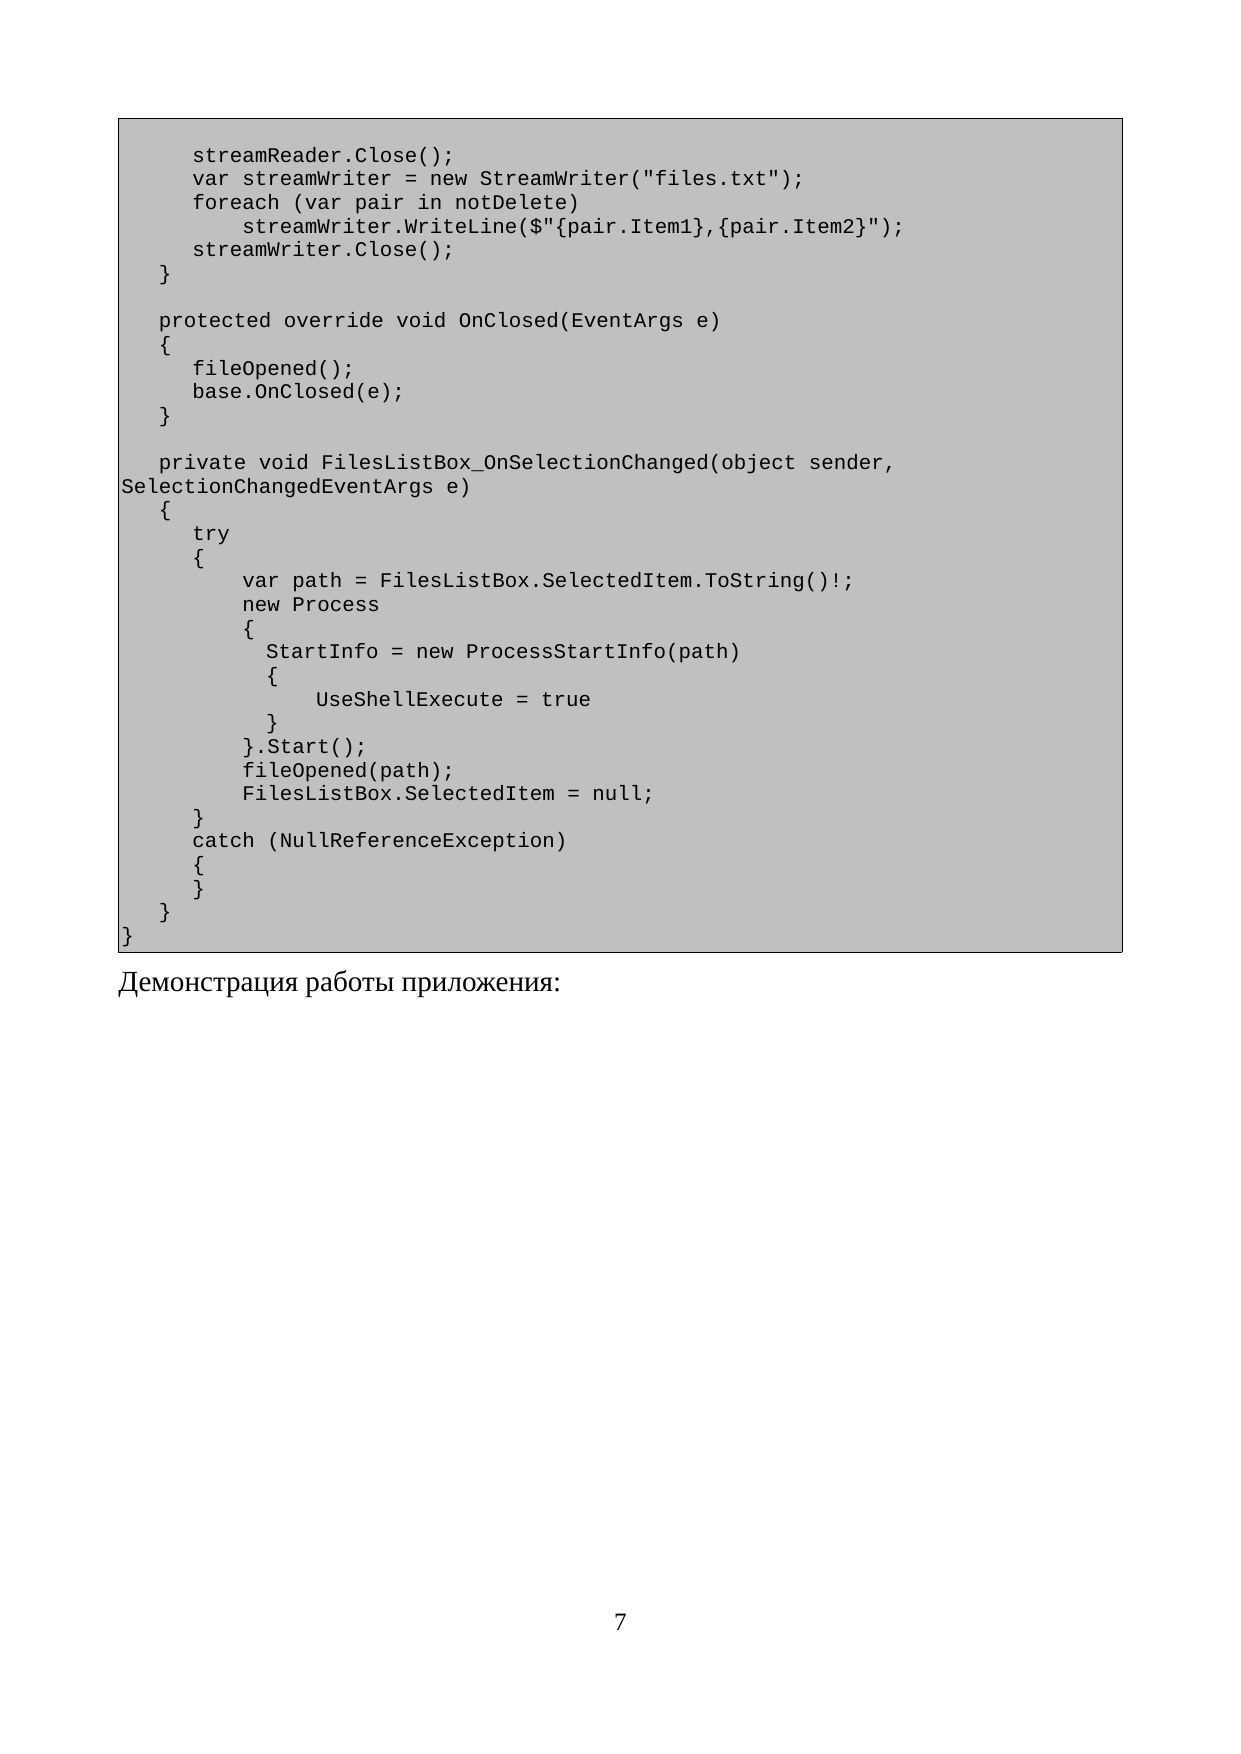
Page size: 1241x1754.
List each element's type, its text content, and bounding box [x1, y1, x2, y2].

text var path = FilesListBox.SelectedItem.ToString()!; [119, 567, 1122, 591]
text FilesListBox.SelectedItem = null; [119, 780, 1122, 804]
text fileOpened(path); [119, 757, 1122, 780]
text }.Start(); [119, 733, 1122, 757]
text } [119, 922, 1122, 952]
text StartInfo = new ProcessStartInfo(path) [119, 638, 1122, 662]
text Демонстрация работы приложения: [118, 964, 1122, 998]
text private void FilesListBox_OnSelectionChanged(object sender, SelectionChangedEventArgs e) [119, 449, 1122, 496]
text protected override void OnClosed(EventArgs e) [119, 307, 1122, 331]
text { [119, 662, 1122, 686]
text { [119, 615, 1122, 638]
text } [119, 260, 1122, 284]
text } [119, 898, 1122, 922]
text } [119, 709, 1122, 733]
text var streamWriter = new StreamWriter("files.txt"); [119, 165, 1122, 189]
text { [119, 496, 1122, 520]
text UseShellExecute = true [119, 686, 1122, 709]
text } [119, 875, 1122, 898]
text streamWriter.WriteLine($"{pair.Item1},{pair.Item2}"); [119, 213, 1122, 236]
text streamReader.Close(); [119, 142, 1122, 165]
text catch (NullReferenceException) [119, 827, 1122, 851]
text foreach (var pair in notDelete) [119, 189, 1122, 213]
text } [119, 804, 1122, 827]
text base.OnClosed(e); [119, 378, 1122, 402]
text { [119, 544, 1122, 567]
text try [119, 520, 1122, 544]
text new Process [119, 591, 1122, 615]
text streamWriter.Close(); [119, 236, 1122, 260]
text { [119, 331, 1122, 354]
text } [119, 402, 1122, 426]
text { [119, 851, 1122, 875]
text fileOpened(); [119, 354, 1122, 378]
